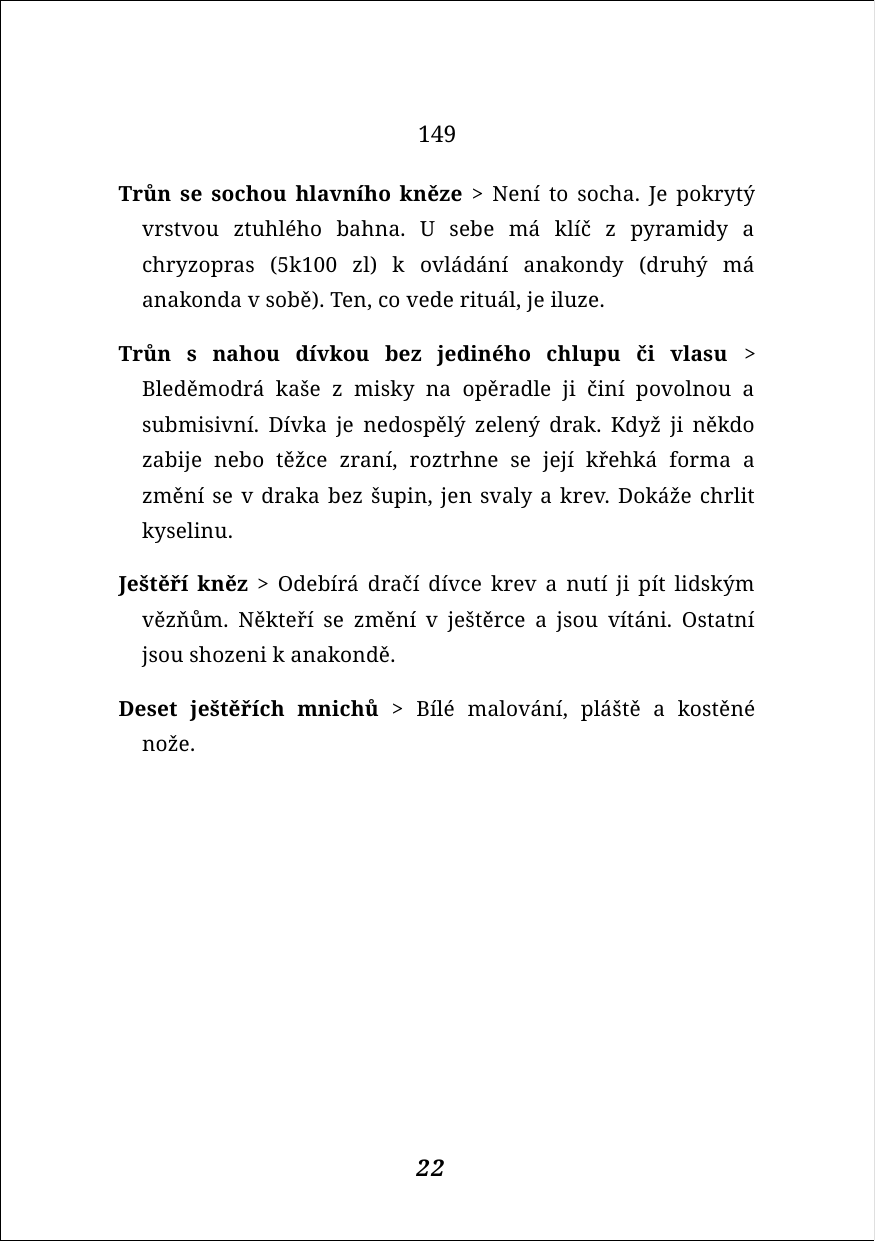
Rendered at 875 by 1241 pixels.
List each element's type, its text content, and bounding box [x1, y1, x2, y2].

text Trůn s nahou dívkou bez jediného chlupu či vlasu > Bleděmodrá kaše z misky na opěradle ji činí povolnou a submisivní. Dívka je nedospělý zelený drak. Když ji někdo zabije nebo těžce zraní, roztrhne se její křehká forma a změní se v draka bez šupin, jen svaly a krev. Dokáže chrlit kyselinu. [118, 339, 756, 545]
text Trůn se sochou hlavního kněze > Není to socha. Je pokrytý vrstvou ztuhlého bahna. U sebe má klíč z pyramidy a chryzopras (5k100 zl) k ovládání anakondy (druhý má anakonda v sobě). Ten, co vede rituál, je iluze. [118, 179, 756, 314]
text Deset ještěřích mnichů > Bílé malování, pláště a kostěné nože. [118, 694, 756, 758]
text Ještěří kněz > Odebírá dračí dívce krev a nutí ji pít lidským vězňům. Někteří se změní v ještěrce a jsou vítáni. Ostatní jsou shozeni k anakondě. [118, 569, 756, 669]
